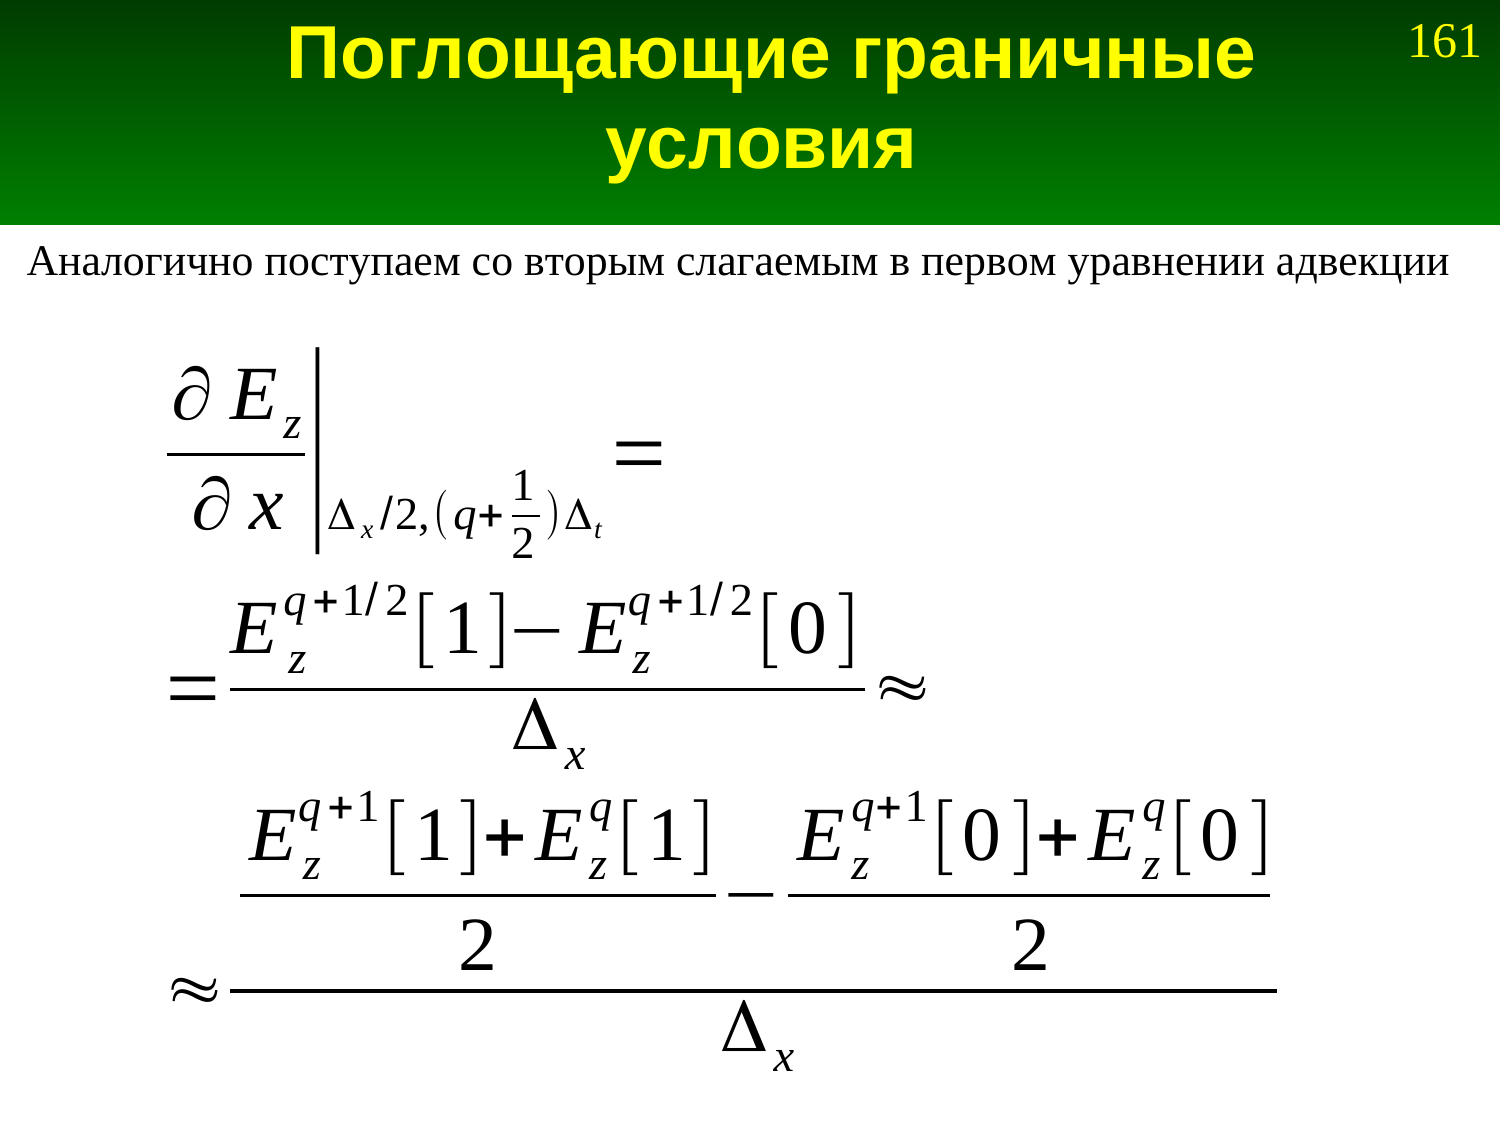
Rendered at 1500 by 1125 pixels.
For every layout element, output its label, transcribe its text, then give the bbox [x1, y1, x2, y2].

chart [142, 342, 1302, 1082]
title Поглощающие граничные условия [123, 0, 1399, 192]
text_box Аналогично поступаем со вторым слагаемым в первом уравнении адвекции [11, 224, 1487, 300]
